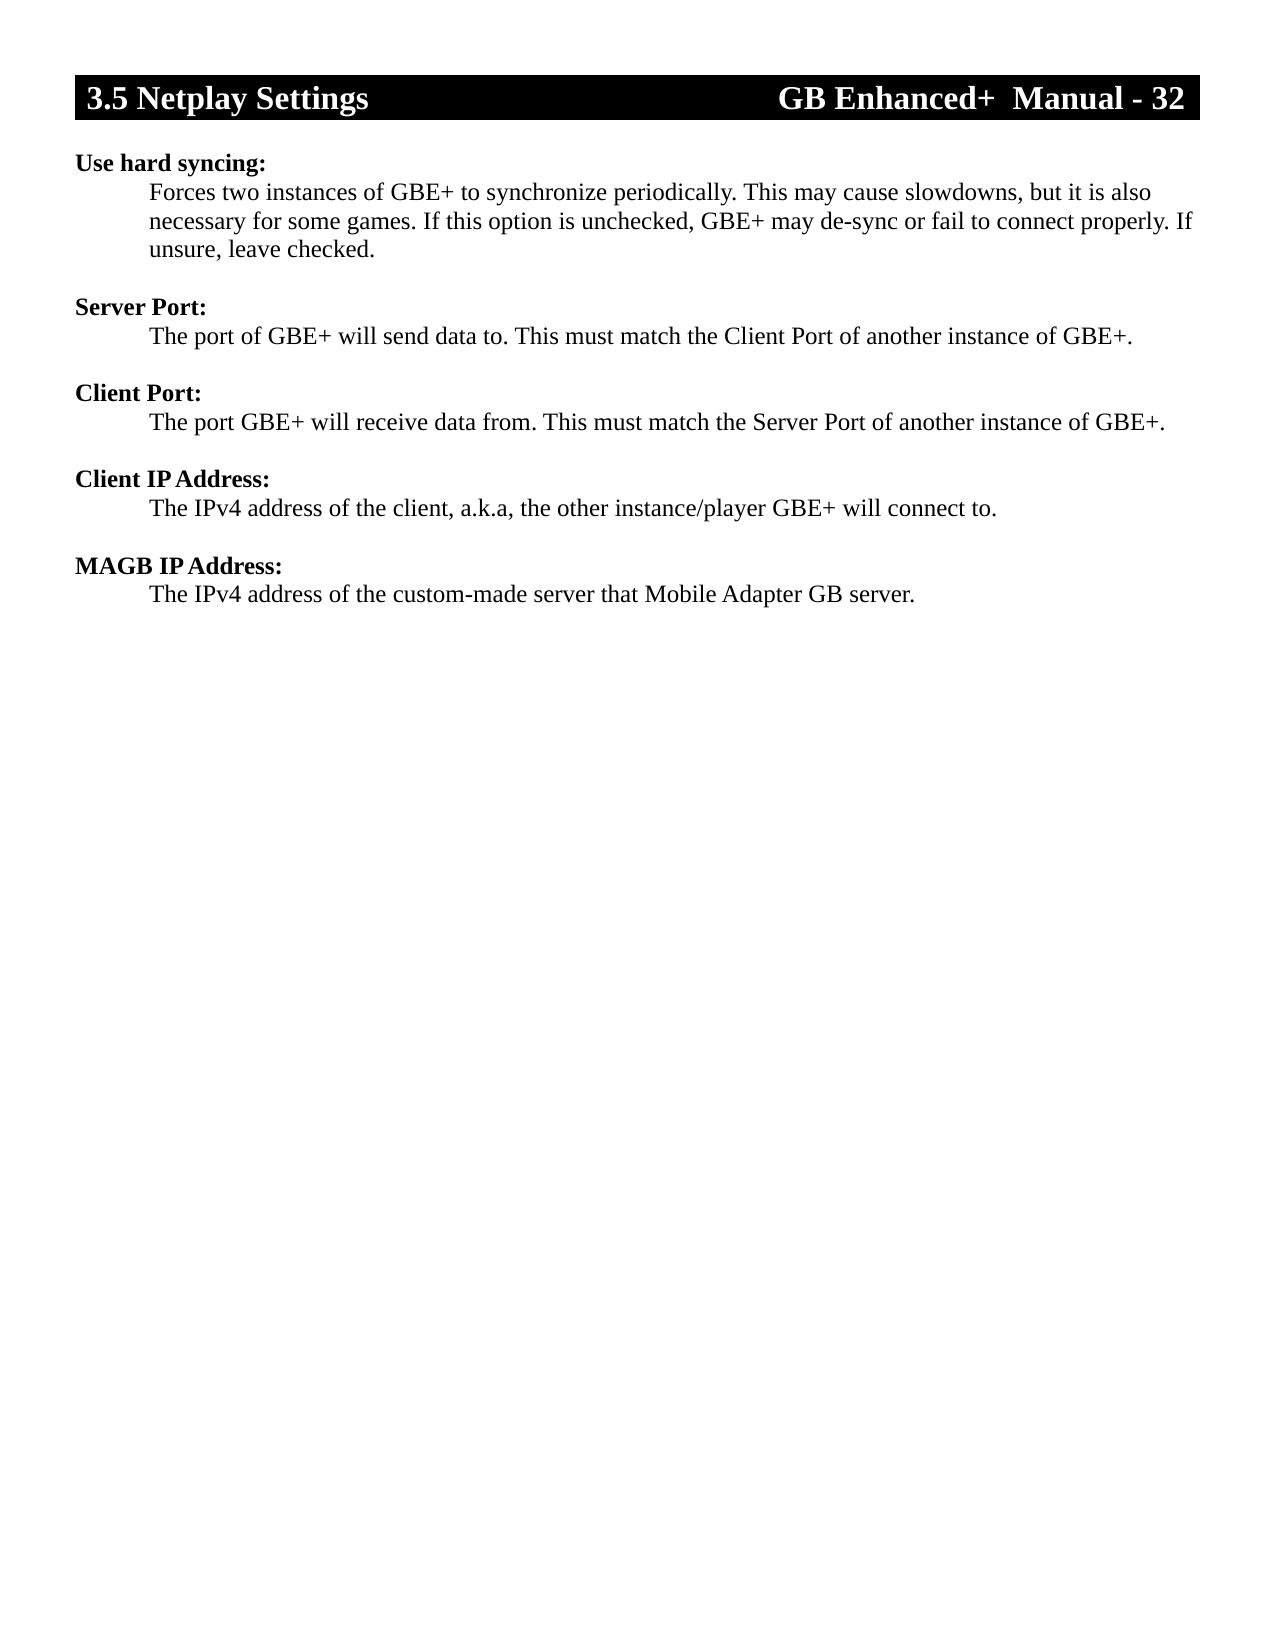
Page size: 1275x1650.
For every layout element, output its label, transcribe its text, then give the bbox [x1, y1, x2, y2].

text Use hard syncing: [75, 148, 1200, 177]
text Forces two instances of GBE+ to synchronize periodically. This may cause slowdowns, but it is also necessary for some games. If this option is unchecked, GBE+ may de-sync or fail to connect properly. If unsure, leave checked. [75, 177, 1200, 263]
text Server Port: [75, 292, 1200, 321]
text The IPv4 address of the custom-made server that Mobile Adapter GB server. [75, 579, 1200, 608]
text The port GBE+ will receive data from. This must match the Server Port of another instance of GBE+. [75, 407, 1200, 436]
text Client IP Address: [75, 464, 1200, 493]
text The IPv4 address of the client, a.k.a, the other instance/player GBE+ will connect to. [75, 493, 1200, 522]
text MAGB IP Address: [75, 551, 1200, 579]
text The port of GBE+ will send data to. This must match the Client Port of another instance of GBE+. [75, 321, 1200, 349]
text Client Port: [75, 378, 1200, 407]
text 3.5 Netplay Settings GB Enhanced+ Manual - 32 [75, 75, 1200, 119]
